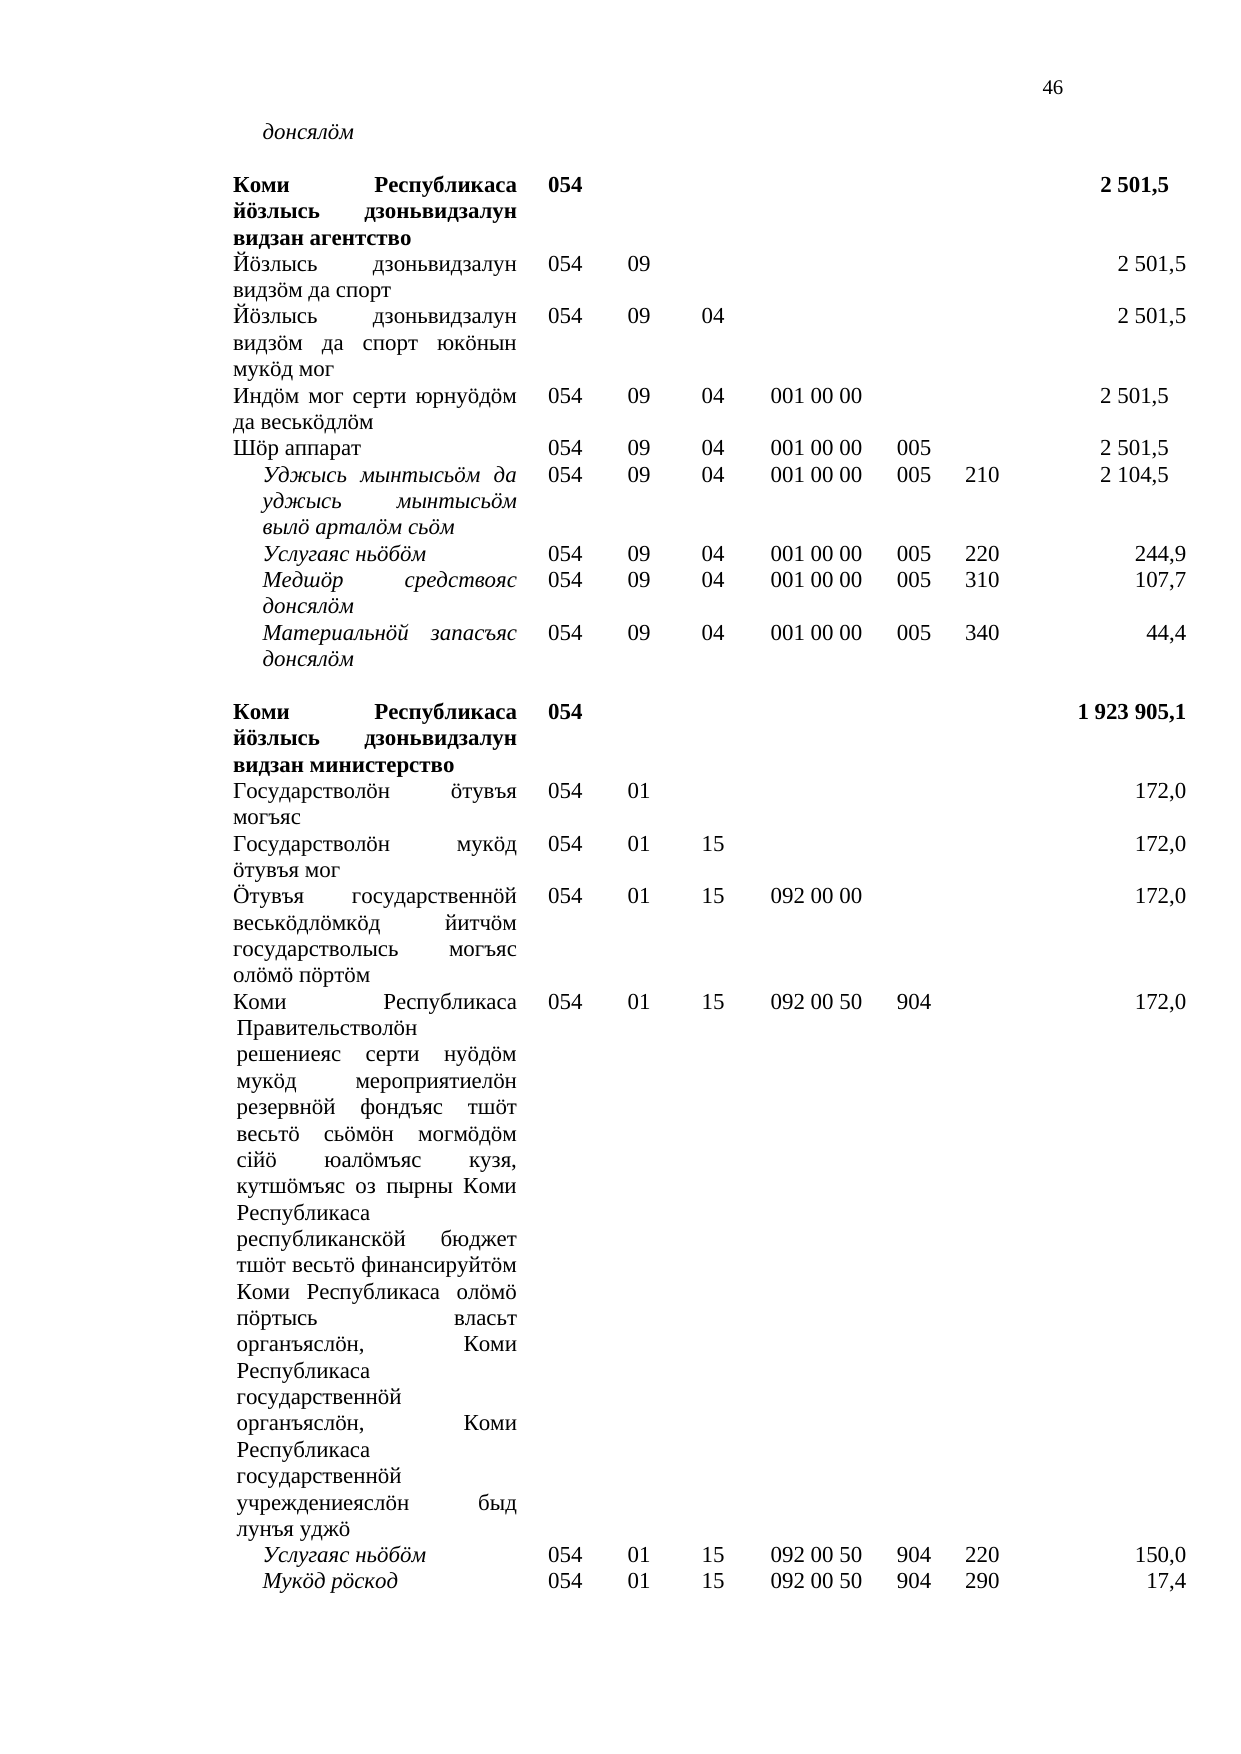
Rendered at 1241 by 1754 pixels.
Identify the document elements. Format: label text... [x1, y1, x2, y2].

table_cell 054 [528, 698, 602, 777]
table_cell [750, 698, 882, 777]
table_cell [945, 672, 1019, 698]
table_cell 054 [528, 250, 602, 303]
table_cell [676, 171, 750, 250]
table_cell Уджысь мынтысьöм да уджысь мынтысьöм вылö арталöм сьöм [222, 461, 528, 540]
table_cell [750, 118, 882, 144]
table_cell 005 [883, 619, 945, 672]
table_cell 054 [528, 988, 602, 1541]
table_cell 15 [676, 1541, 750, 1568]
table_cell [602, 171, 676, 250]
table_cell 17,4 [1019, 1568, 1197, 1594]
table_cell 001 00 00 [750, 461, 882, 540]
table_cell 09 [602, 619, 676, 672]
table_cell 01 [602, 830, 676, 882]
table_cell 172,0 [1019, 830, 1197, 882]
table_cell 310 [945, 566, 1019, 619]
table_cell [750, 145, 882, 171]
table_cell 09 [602, 303, 676, 382]
table_cell 1 923 905,1 [1019, 698, 1197, 777]
table_cell [602, 672, 676, 698]
table_cell [1197, 830, 1240, 882]
table_cell [676, 698, 750, 777]
table_cell 054 [528, 566, 602, 619]
table_cell 054 [528, 1568, 602, 1594]
table_cell [602, 118, 676, 144]
table_cell [750, 250, 882, 303]
table_cell [945, 303, 1019, 382]
table_cell 2 501,5 [1019, 250, 1197, 303]
table_cell Государстволöн öтувъя могъяс [222, 777, 528, 830]
table_cell 092 00 50 [750, 1541, 882, 1568]
table_cell 01 [602, 1568, 676, 1594]
table_cell Коми Республикаса Правительстволöн решениеяс серти нуöдöм мукöд мероприятиелöн резервнöй фондъяс тшöт весьтö сьöмöн могмöдöм сiйö юалöмъяс кузя, кутшöмъяс оз пырны Коми Республикаса республиканскöй бюджет тшöт весьтö финансируйтöм Коми Республикаса олöмö пöртысь власьт органъяслöн, Коми Республикаса государственнöй органъяслöн, Коми Республикаса государственнöй учреждениеяслöн быд лунъя уджö [222, 988, 528, 1541]
table_cell [1197, 382, 1240, 434]
table_cell [528, 672, 602, 698]
table_cell 340 [945, 619, 1019, 672]
table_cell 092 00 50 [750, 988, 882, 1541]
table_cell 150,0 [1019, 1541, 1197, 1568]
table_cell 04 [676, 540, 750, 566]
table_cell 244,9 [1019, 540, 1197, 566]
table_cell 220 [945, 1541, 1019, 1568]
table_cell 04 [676, 619, 750, 672]
table_cell 15 [676, 1568, 750, 1594]
table_cell [883, 250, 945, 303]
table_cell 01 [602, 1541, 676, 1568]
table_cell [1197, 118, 1240, 144]
table_cell [750, 672, 882, 698]
table_cell 01 [602, 883, 676, 988]
table_cell 054 [528, 461, 602, 540]
table_cell [945, 434, 1019, 461]
table_cell 2 501,5 [1019, 303, 1197, 382]
table_cell [883, 777, 945, 830]
table_cell [945, 988, 1019, 1541]
table_cell 210 [945, 461, 1019, 540]
table_cell [945, 698, 1019, 777]
table_cell [222, 145, 528, 171]
table_cell 092 00 50 [750, 1568, 882, 1594]
table_cell [945, 830, 1019, 882]
table_cell 001 00 00 [750, 566, 882, 619]
table_cell [945, 145, 1019, 171]
table_cell 172,0 [1019, 777, 1197, 830]
table_cell 09 [602, 540, 676, 566]
table_cell 44,4 [1019, 619, 1197, 672]
table_cell [883, 171, 945, 250]
table_cell [1197, 883, 1240, 988]
table_cell [945, 382, 1019, 434]
table_cell 172,0 [1019, 988, 1197, 1541]
table_cell [676, 250, 750, 303]
table_cell [945, 883, 1019, 988]
table_cell Материальнöй запасъяс донсялöм [222, 619, 528, 672]
table_cell [945, 171, 1019, 250]
table_cell Йöзлысь дзоньвидзалун видзöм да спорт юкöнын мукöд мог [222, 303, 528, 382]
table_cell [1197, 988, 1240, 1541]
table_cell 092 00 00 [750, 883, 882, 988]
table_cell 005 [883, 434, 945, 461]
table_cell 04 [676, 566, 750, 619]
table_cell [1197, 145, 1240, 171]
table_cell донсялöм [222, 118, 528, 144]
table_cell 107,7 [1019, 566, 1197, 619]
table_cell 054 [528, 540, 602, 566]
table_cell Йöзлысь дзоньвидзалун видзöм да спорт [222, 250, 528, 303]
table_cell [1197, 777, 1240, 830]
table_cell Индöм мог серти юрнуöдöм да веськöдлöм [222, 382, 528, 434]
table_cell [602, 698, 676, 777]
table_cell [676, 145, 750, 171]
table_cell 01 [602, 988, 676, 1541]
table_cell [1019, 672, 1197, 698]
table_cell [1197, 1568, 1240, 1594]
table_cell 904 [883, 1541, 945, 1568]
table_cell [676, 777, 750, 830]
table_cell Коми Республикаса йöзлысь дзоньвидзалун видзан министерство [222, 698, 528, 777]
table_cell 15 [676, 883, 750, 988]
table_cell 001 00 00 [750, 540, 882, 566]
table_cell [945, 118, 1019, 144]
table_cell [1197, 250, 1240, 303]
table_cell 2 501,5 [1019, 434, 1197, 461]
table_cell 04 [676, 382, 750, 434]
table_cell 2 104,5 [1019, 461, 1197, 540]
table_cell 04 [676, 434, 750, 461]
table_cell [676, 118, 750, 144]
table_cell [602, 145, 676, 171]
table_cell [222, 672, 528, 698]
table_cell [1197, 461, 1240, 540]
table_cell Коми Республикаса йöзлысь дзоньвидзалун видзан агентство [222, 171, 528, 250]
table_cell 005 [883, 566, 945, 619]
table_cell 054 [528, 171, 602, 250]
table_cell 09 [602, 461, 676, 540]
table_cell [883, 672, 945, 698]
table_cell Öтувъя государственнöй веськöдлöмкöд йитчöм государстволысь могъяс олöмö пöртöм [222, 883, 528, 988]
table_cell Шöр аппарат [222, 434, 528, 461]
table_cell [1197, 1541, 1240, 1568]
table_cell [750, 830, 882, 882]
table_cell 001 00 00 [750, 619, 882, 672]
table_cell 054 [528, 1541, 602, 1568]
table_cell 054 [528, 883, 602, 988]
table_cell 054 [528, 382, 602, 434]
table_cell [1019, 118, 1197, 144]
table_cell 054 [528, 777, 602, 830]
table_cell [883, 698, 945, 777]
table_cell 054 [528, 619, 602, 672]
table_cell 2 501,5 [1019, 171, 1197, 250]
table_cell 001 00 00 [750, 434, 882, 461]
table_cell [1019, 145, 1197, 171]
table_cell [883, 883, 945, 988]
table_cell 09 [602, 434, 676, 461]
table_cell Мукöд рöскод [222, 1568, 528, 1594]
table_cell [1197, 434, 1240, 461]
table_cell 09 [602, 382, 676, 434]
table_cell 001 00 00 [750, 382, 882, 434]
table_cell [1197, 619, 1240, 672]
table_cell 01 [602, 777, 676, 830]
table_cell 005 [883, 540, 945, 566]
table_cell Услугаяс ньöбöм [222, 540, 528, 566]
table_cell 15 [676, 988, 750, 1541]
table_cell [1197, 698, 1240, 777]
table_cell [1197, 303, 1240, 382]
table_cell 054 [528, 303, 602, 382]
table_cell Государстволöн мукöд öтувъя мог [222, 830, 528, 882]
table_cell [883, 145, 945, 171]
table_cell Услугаяс ньöбöм [222, 1541, 528, 1568]
table_cell [883, 303, 945, 382]
table_cell [1197, 672, 1240, 698]
table_cell 220 [945, 540, 1019, 566]
table_cell [945, 250, 1019, 303]
table_cell 054 [528, 830, 602, 882]
table_cell [883, 118, 945, 144]
table_cell [528, 145, 602, 171]
table_cell [528, 118, 602, 144]
table_cell 172,0 [1019, 883, 1197, 988]
table_cell [750, 303, 882, 382]
table_cell [1197, 171, 1240, 250]
table_cell [883, 382, 945, 434]
table_cell [945, 777, 1019, 830]
table_cell 09 [602, 250, 676, 303]
table_cell [1197, 540, 1240, 566]
table_cell [1197, 566, 1240, 619]
table_cell 005 [883, 461, 945, 540]
table_cell 15 [676, 830, 750, 882]
table_cell Медшöр средствояс донсялöм [222, 566, 528, 619]
table_cell 04 [676, 303, 750, 382]
table_cell 2 501,5 [1019, 382, 1197, 434]
table_cell [750, 777, 882, 830]
table_cell 054 [528, 434, 602, 461]
table_cell 04 [676, 461, 750, 540]
table_cell [676, 672, 750, 698]
table_cell 904 [883, 988, 945, 1541]
table_cell 290 [945, 1568, 1019, 1594]
table_cell 09 [602, 566, 676, 619]
table_cell 904 [883, 1568, 945, 1594]
table_cell [883, 830, 945, 882]
table_cell [750, 171, 882, 250]
